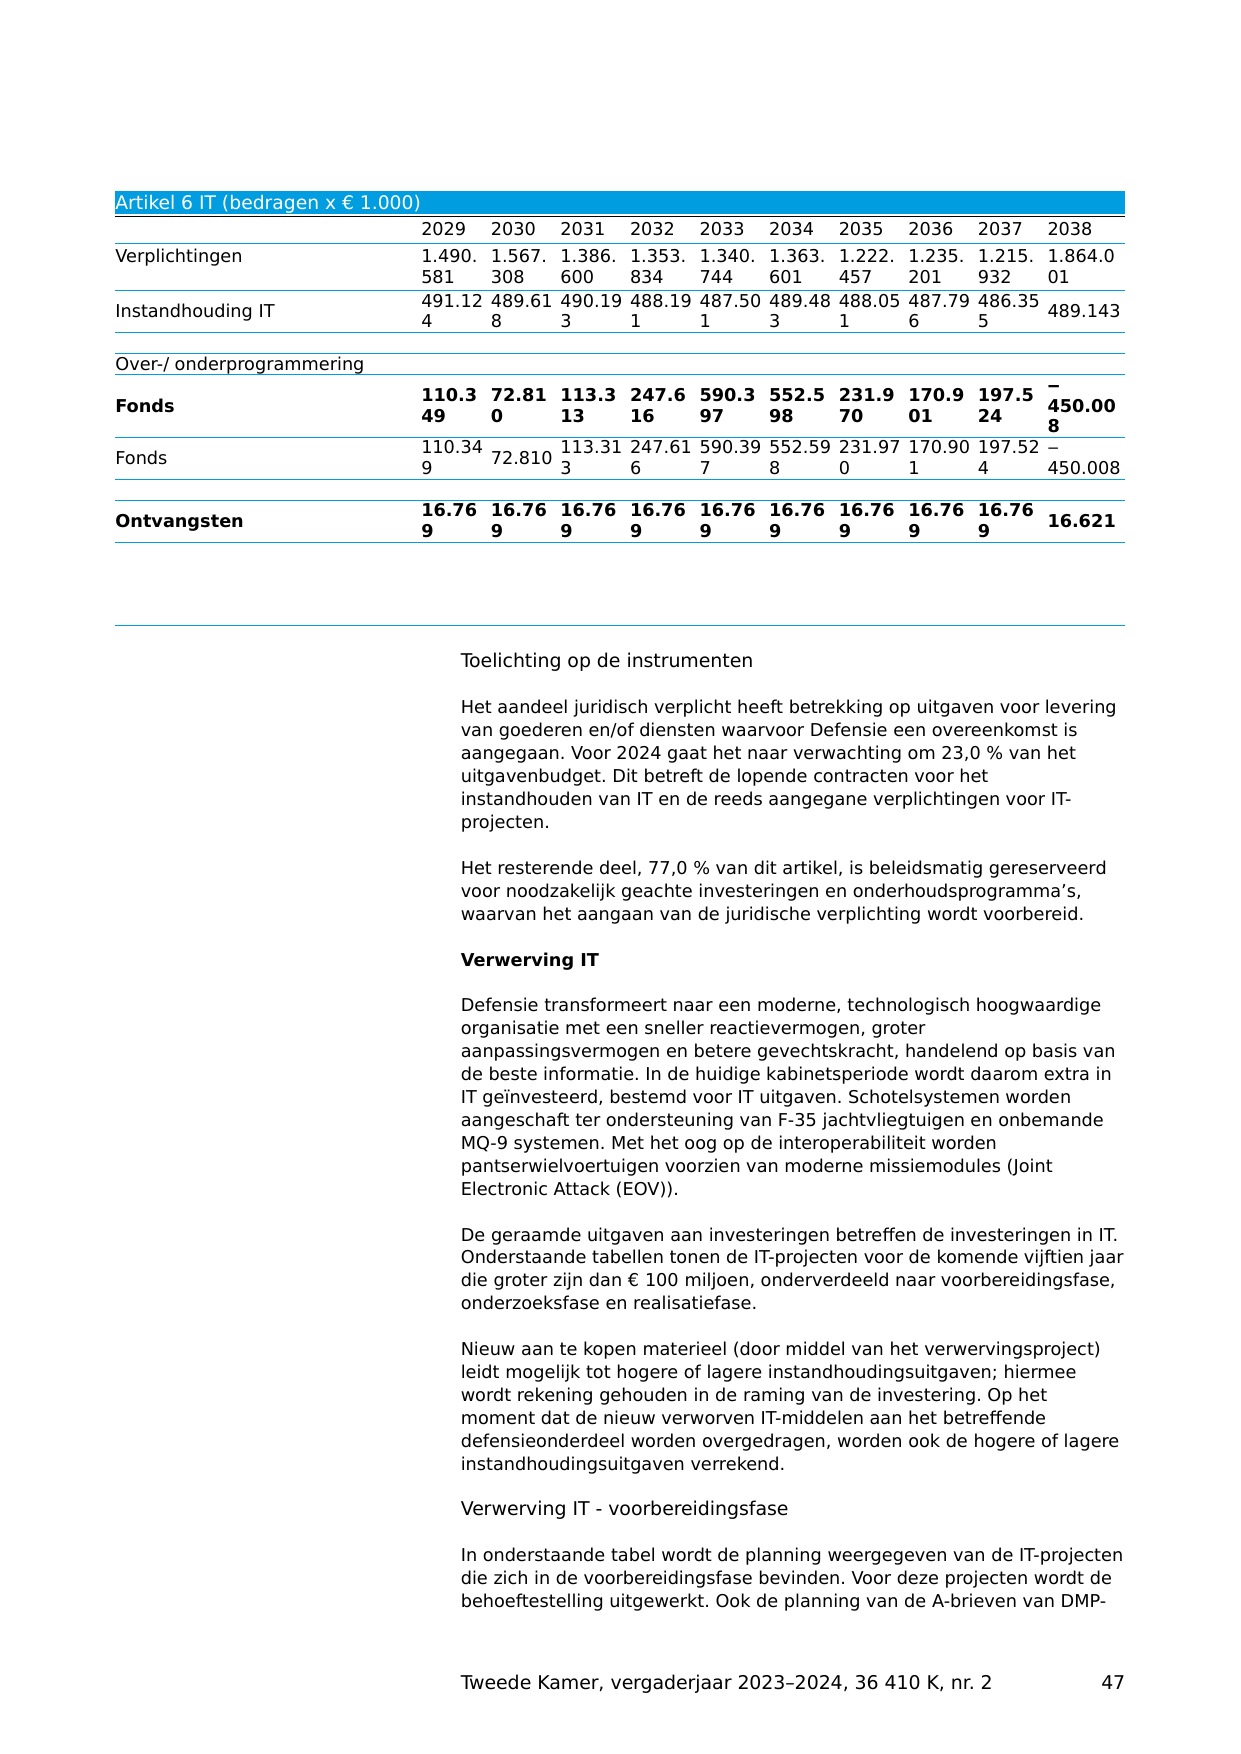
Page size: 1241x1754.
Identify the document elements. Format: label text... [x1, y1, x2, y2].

table_cell [905, 354, 975, 374]
table_cell 1.235.201 [905, 244, 975, 290]
table_cell [905, 604, 975, 624]
table_cell 1.363.601 [766, 244, 836, 290]
table_cell [627, 583, 696, 604]
table_cell 2038 [1044, 217, 1125, 243]
table_cell [696, 354, 766, 374]
table_cell [766, 480, 836, 500]
table_cell 2036 [905, 217, 975, 243]
table_cell [627, 333, 696, 353]
table_cell Over-/ onderprogrammering [115, 354, 418, 374]
table_cell 2031 [557, 217, 627, 243]
table_cell [488, 583, 557, 604]
table_cell [696, 333, 766, 353]
table_cell [975, 480, 1044, 500]
table_cell [557, 583, 627, 604]
text Het aandeel juridisch verplicht heeft betrekking op uitgaven voor levering van goederen en/of diensten waarvoor Defensie een overeenkomst is aangegaan. Voor 2024 gaat het naar verwachting om 23,0 % van het uitgavenbudget. Dit betreft de lopende contracten voor het instandhouden van IT en de reeds aangegane verplichtingen voor IT-projecten. [461, 696, 1125, 833]
table_cell [115, 563, 418, 583]
table_cell 170.901 [905, 438, 975, 478]
table_cell 16.769 [975, 501, 1044, 541]
table_cell [418, 354, 488, 374]
table_cell [836, 354, 905, 374]
table_cell [115, 583, 418, 604]
table_cell [696, 563, 766, 583]
table_cell [766, 563, 836, 583]
table_cell 110.349 [418, 438, 488, 478]
table_cell 490.193 [557, 291, 627, 332]
table_cell 110.349 [418, 375, 488, 437]
table_cell 231.970 [836, 438, 905, 478]
table_cell Fonds [115, 438, 418, 478]
table_cell [696, 480, 766, 500]
text De geraamde uitgaven aan investeringen betreffen de investeringen in IT. Onderstaande tabellen tonen de IT-projecten voor de komende vijftien jaar die groter zijn dan € 100 miljoen, onderverdeeld naar voorbereidingsfase, onderzoeksfase en realisatiefase. [461, 1223, 1125, 1314]
table_cell [975, 583, 1044, 604]
table_cell [418, 563, 488, 583]
table_cell [418, 543, 488, 563]
table_cell [1044, 354, 1125, 374]
table_cell [1044, 333, 1125, 353]
table_cell 2032 [627, 217, 696, 243]
table_cell 16.769 [488, 501, 557, 541]
table_cell [696, 543, 766, 563]
table_cell 247.616 [627, 438, 696, 478]
table_cell [1044, 480, 1125, 500]
table_cell [836, 604, 905, 624]
table_cell [975, 563, 1044, 583]
table_cell [115, 217, 418, 243]
table_cell [115, 604, 418, 624]
table_cell [557, 333, 627, 353]
table_cell 2034 [766, 217, 836, 243]
table_cell [766, 543, 836, 563]
table_cell 2037 [975, 217, 1044, 243]
table_cell 247.616 [627, 375, 696, 437]
table_cell [766, 354, 836, 374]
table_cell [488, 563, 557, 583]
table_cell [557, 604, 627, 624]
table_cell 487.796 [905, 291, 975, 332]
table_cell [905, 543, 975, 563]
table_cell 1.222.457 [836, 244, 905, 290]
table_cell 16.769 [696, 501, 766, 541]
table_cell 16.769 [627, 501, 696, 541]
text In onderstaande tabel wordt de planning weergegeven van de IT-projecten die zich in de voorbereidingsfase bevinden. Voor deze projecten wordt de behoeftestelling uitgewerkt. Ook de planning van de A-brieven van DMP- [461, 1543, 1125, 1612]
table_cell [418, 333, 488, 353]
table_cell 170.901 [905, 375, 975, 437]
table_cell [836, 583, 905, 604]
table_cell [975, 354, 1044, 374]
table_cell 489.618 [488, 291, 557, 332]
table_cell [836, 563, 905, 583]
table_cell 489.143 [1044, 291, 1125, 332]
table_cell 2030 [488, 217, 557, 243]
table_cell 113.313 [557, 375, 627, 437]
table_cell [1044, 543, 1125, 563]
table_cell [115, 543, 418, 563]
table_cell 72.810 [488, 438, 557, 478]
table_cell 488.051 [836, 291, 905, 332]
table_cell 16.769 [766, 501, 836, 541]
table_cell [766, 333, 836, 353]
table_cell [557, 354, 627, 374]
table_cell 2033 [696, 217, 766, 243]
table_cell [975, 333, 1044, 353]
table_cell [627, 604, 696, 624]
table_cell [488, 543, 557, 563]
text Nieuw aan te kopen materieel (door middel van het verwervingsproject) leidt mogelijk tot hogere of lagere instandhoudingsuitgaven; hiermee wordt rekening gehouden in de raming van de investering. Op het moment dat de nieuw verworven IT-middelen aan het betreffende defensieonderdeel worden overgedragen, worden ook de hogere of lagere instandhoudingsuitgaven verrekend. [461, 1337, 1125, 1475]
table_cell [1044, 563, 1125, 583]
table_cell [1044, 604, 1125, 624]
table_cell ‒ 450.008 [1044, 438, 1125, 478]
table_cell [488, 480, 557, 500]
table_cell 489.483 [766, 291, 836, 332]
table_cell 2035 [836, 217, 905, 243]
table_cell [975, 543, 1044, 563]
table_cell [115, 480, 418, 500]
table_cell [766, 583, 836, 604]
table_cell Ontvangsten [115, 501, 418, 541]
table_cell ‒ 450.008 [1044, 375, 1125, 437]
table_cell Fonds [115, 375, 418, 437]
table_cell 16.769 [836, 501, 905, 541]
table_cell [115, 333, 418, 353]
title Toelichting op de instrumenten [461, 650, 1125, 672]
table_cell [488, 604, 557, 624]
table_cell 1.340.744 [696, 244, 766, 290]
table_cell 590.397 [696, 438, 766, 478]
table_cell [905, 333, 975, 353]
table_cell 590.397 [696, 375, 766, 437]
table_cell [627, 354, 696, 374]
table_cell 552.598 [766, 438, 836, 478]
table_cell [905, 583, 975, 604]
table_cell [1044, 583, 1125, 604]
text Defensie transformeert naar een moderne, technologisch hoogwaardige organisatie met een sneller reactievermogen, groter aanpassingsvermogen en betere gevechtskracht, handelend op basis van de beste informatie. In de huidige kabinetsperiode wordt daarom extra in IT geïnvesteerd, bestemd voor IT uitgaven. Schotelsystemen worden aangeschaft ter ondersteuning van F-35 jachtvliegtuigen en onbemande MQ-9 systemen. Met het oog op de interoperabiliteit worden pantserwielvoertuigen voorzien van moderne missiemodules (Joint Electronic Attack (EOV)). [461, 993, 1125, 1200]
table_cell [836, 333, 905, 353]
table_cell 1.353.834 [627, 244, 696, 290]
table_cell 113.313 [557, 438, 627, 478]
table_cell [836, 480, 905, 500]
table_cell 72.810 [488, 375, 557, 437]
table_cell [418, 583, 488, 604]
table_cell 16.769 [905, 501, 975, 541]
table_cell [627, 563, 696, 583]
table_cell 552.598 [766, 375, 836, 437]
table_cell [418, 480, 488, 500]
table_cell 16.621 [1044, 501, 1125, 541]
table_cell [557, 543, 627, 563]
table_cell 487.501 [696, 291, 766, 332]
table_cell 16.769 [418, 501, 488, 541]
table_cell [627, 480, 696, 500]
table_cell [905, 563, 975, 583]
table_cell [836, 543, 905, 563]
table_cell 1.864.001 [1044, 244, 1125, 290]
table_cell [557, 563, 627, 583]
table_cell [418, 604, 488, 624]
text Het resterende deel, 77,0 % van dit artikel, is beleidsmatig gereserveerd voor noodzakelijk geachte investeringen en onderhoudsprogramma’s, waarvan het aangaan van de juridische verplichting wordt voorbereid. [461, 856, 1125, 925]
table_cell [557, 480, 627, 500]
table_cell 2029 [418, 217, 488, 243]
table_cell 197.524 [975, 375, 1044, 437]
table_cell 1.215.932 [975, 244, 1044, 290]
table_cell [488, 333, 557, 353]
table_cell 1.386.600 [557, 244, 627, 290]
table_cell 197.524 [975, 438, 1044, 478]
table_cell 231.970 [836, 375, 905, 437]
table_cell [905, 480, 975, 500]
table_cell [766, 604, 836, 624]
table_cell Instandhouding IT [115, 291, 418, 332]
table_cell [696, 604, 766, 624]
table_cell Verplichtingen [115, 244, 418, 290]
table_cell 488.191 [627, 291, 696, 332]
table_cell 1.490.581 [418, 244, 488, 290]
table_cell [696, 583, 766, 604]
table_cell [627, 543, 696, 563]
table_cell 486.355 [975, 291, 1044, 332]
title Verwerving IT - voorbereidingsfase [461, 1498, 1125, 1520]
table_cell 16.769 [557, 501, 627, 541]
text Verwerving IT [461, 948, 1125, 971]
table_cell 491.124 [418, 291, 488, 332]
table_cell [975, 604, 1044, 624]
table_cell [488, 354, 557, 374]
table_cell 1.567.308 [488, 244, 557, 290]
